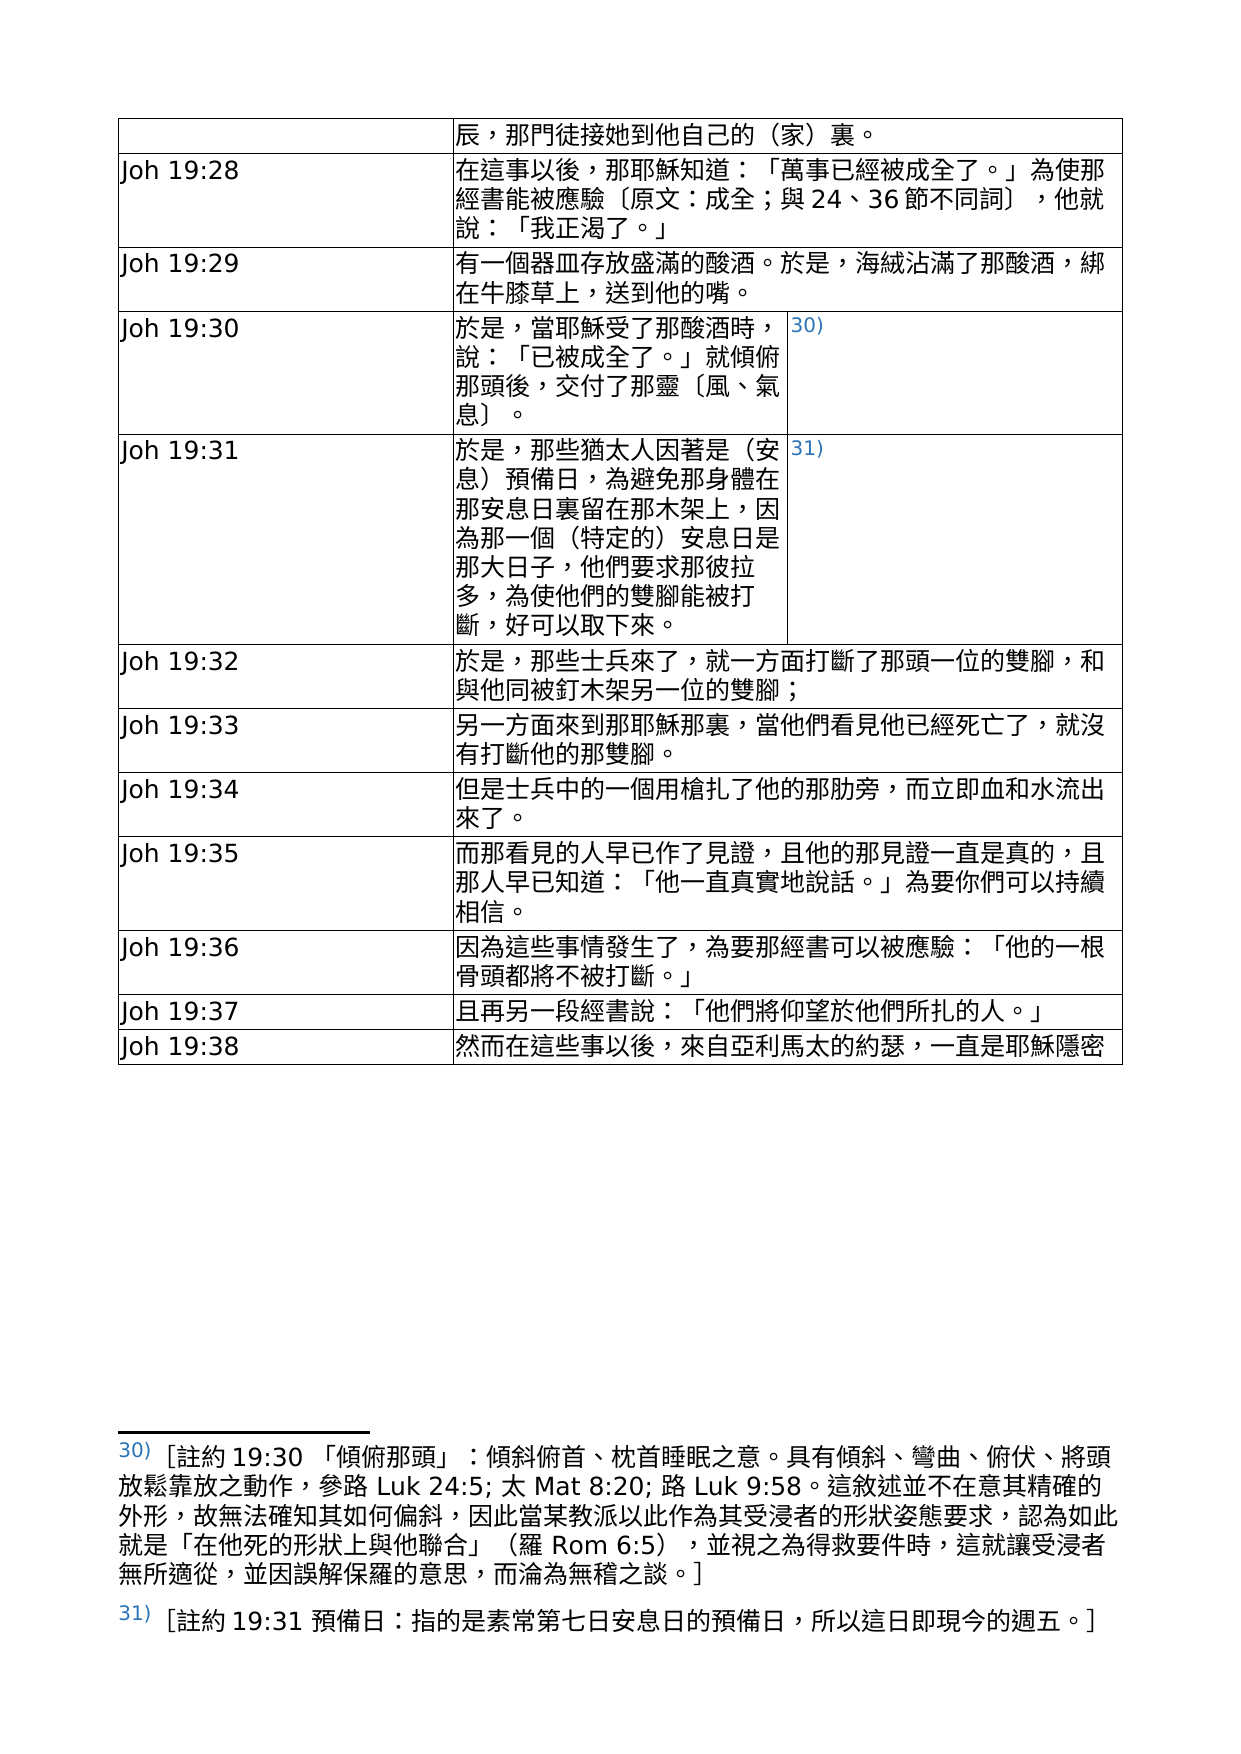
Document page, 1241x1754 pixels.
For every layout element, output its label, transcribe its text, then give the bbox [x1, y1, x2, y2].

table_cell Joh 19:32 [119, 645, 453, 708]
table_cell Joh 19:37 [119, 995, 453, 1029]
table_cell Joh 19:28 [119, 154, 453, 247]
table_cell 而那看見的人早已作了見證，且他的那見證一直是真的，且那人早已知道：「他一直真實地說話。」為要你們可以持續相信。 [454, 837, 1122, 930]
table_cell Joh 19:30 [119, 312, 453, 433]
table_cell 因為這些事情發生了，為要那經書可以被應驗：「他的一根骨頭都將不被打斷。」 [454, 931, 1122, 994]
table_cell 在這事以後，那耶穌知道：「萬事已經被成全了。」為使那經書能被應驗〔原文：成全；與24、36節不同詞〕，他就說：「我正渴了。」 [454, 154, 1122, 247]
table_cell 於是，那些猶太人因著是（安息）預備日，為避免那身體在那安息日裏留在那木架上，因為那一個（特定的）安息日是那大日子，他們要求那彼拉多，為使他們的雙腳能被打斷，好可以取下來。 [454, 435, 787, 644]
table_cell 但是士兵中的一個用槍扎了他的那肋旁，而立即血和水流出來了。 [454, 773, 1122, 836]
table_cell 辰，那門徒接她到他自己的（家）裏。 [454, 119, 1122, 153]
table_cell Joh 19:29 [119, 248, 453, 311]
table_cell 有一個器皿存放盛滿的酸酒。於是，海絨沾滿了那酸酒，綁在牛膝草上，送到他的嘴。 [454, 248, 1122, 311]
table_cell Joh 19:34 [119, 773, 453, 836]
table_cell Joh 19:36 [119, 931, 453, 994]
table_cell 然而在這些事以後，來自亞利馬太的約瑟，一直是耶穌隱密 [454, 1030, 1122, 1064]
table_cell 於是，當耶穌受了那酸酒時，說：「已被成全了。」就傾俯那頭後，交付了那靈〔風、氣息〕。 [454, 312, 787, 433]
table_cell Joh 19:33 [119, 709, 453, 772]
table_cell [788, 435, 1122, 644]
table_cell Joh 19:38 [119, 1030, 453, 1064]
table_cell 於是，那些士兵來了，就一方面打斷了那頭一位的雙腳，和與他同被釘木架另一位的雙腳； [454, 645, 1122, 708]
table_cell 另一方面來到那耶穌那裏，當他們看見他已經死亡了，就沒有打斷他的那雙腳。 [454, 709, 1122, 772]
table_cell [119, 119, 453, 153]
table_cell 且再另一段經書說：「他們將仰望於他們所扎的人。」 [454, 995, 1122, 1029]
table_cell [788, 312, 1122, 433]
table_cell Joh 19:35 [119, 837, 453, 930]
table_cell Joh 19:31 [119, 435, 453, 644]
